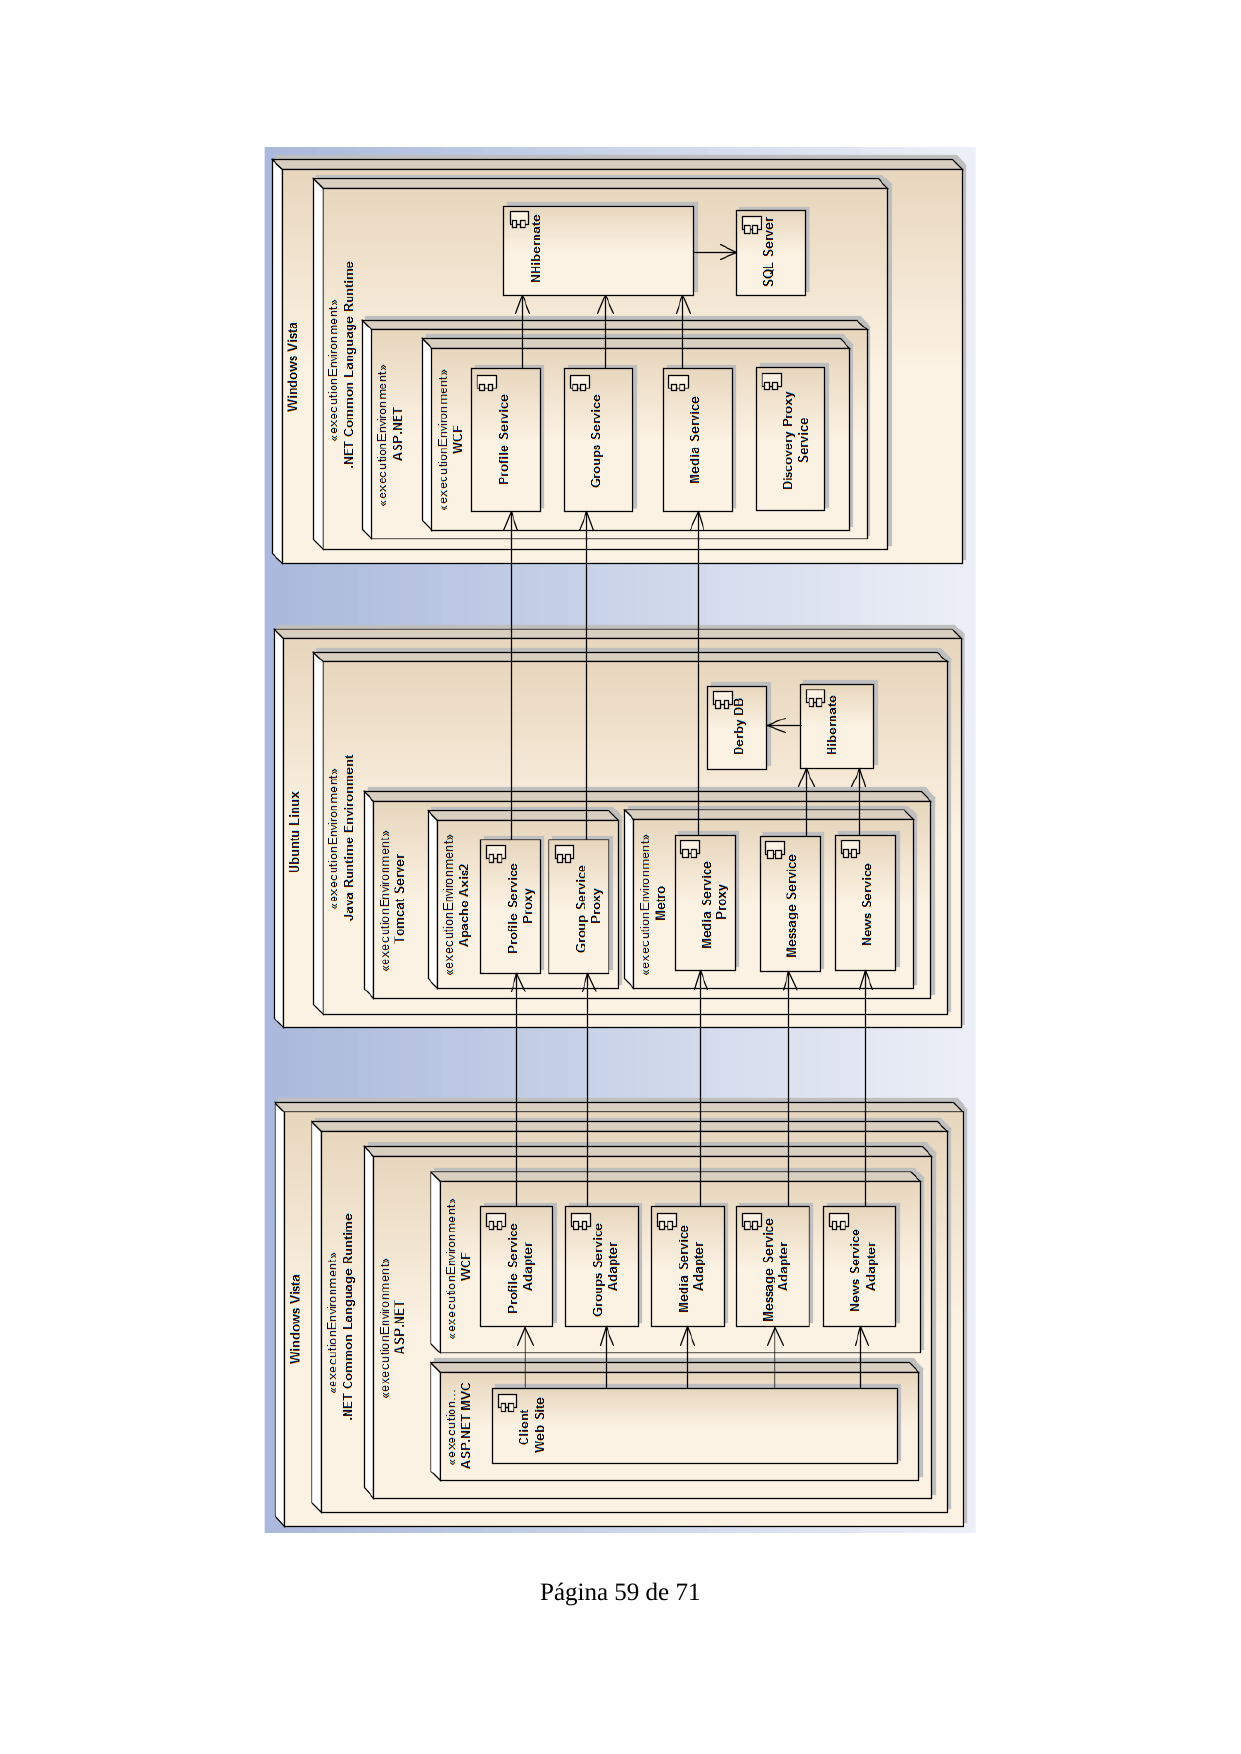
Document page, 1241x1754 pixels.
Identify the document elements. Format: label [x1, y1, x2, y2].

picture [264, 147, 976, 1533]
